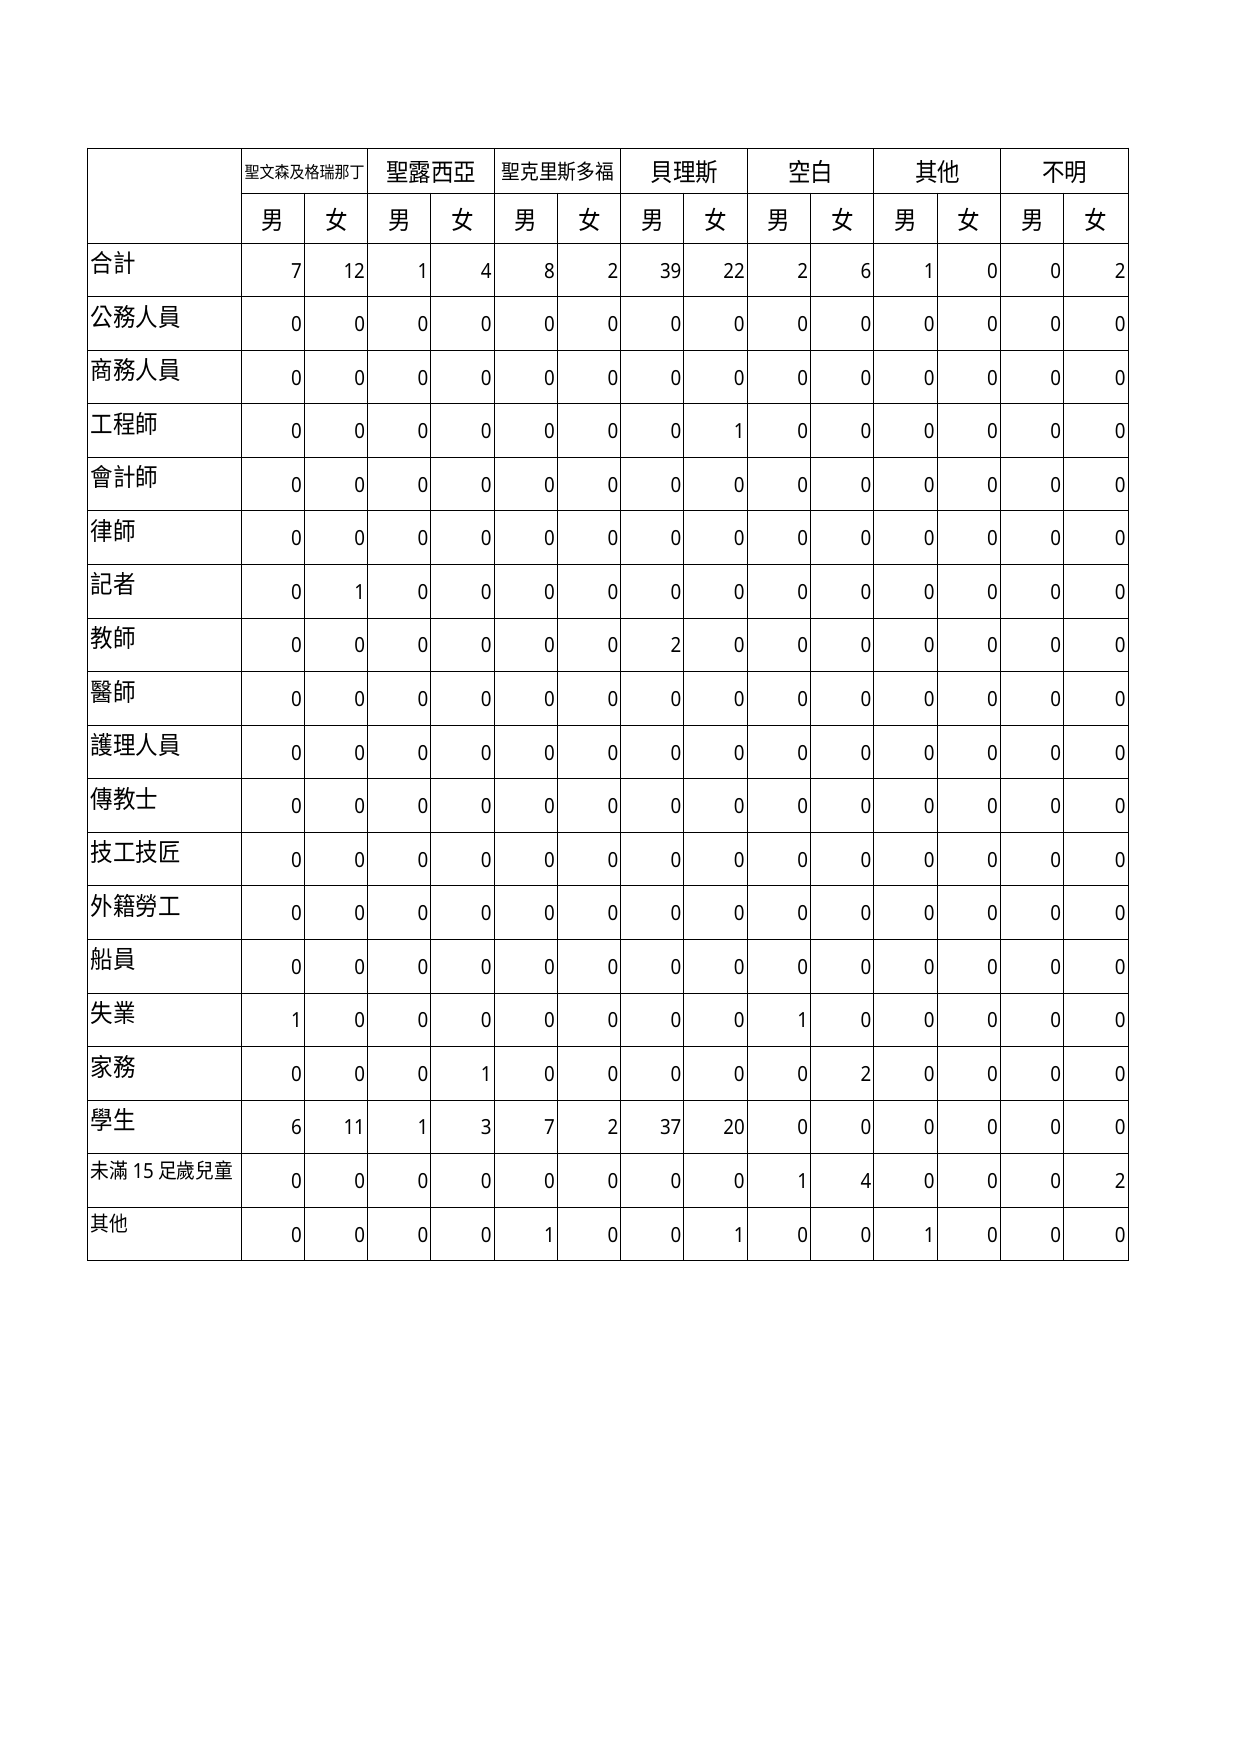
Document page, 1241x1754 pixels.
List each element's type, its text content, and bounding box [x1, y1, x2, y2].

table_cell 0 [495, 619, 557, 671]
table_cell 0 [684, 779, 747, 832]
table_cell 0 [874, 404, 937, 457]
table_cell 0 [1064, 458, 1128, 510]
table_cell 0 [1001, 779, 1063, 832]
table_cell 0 [305, 886, 367, 939]
table_cell 0 [1001, 726, 1063, 778]
table_cell 0 [748, 672, 810, 724]
table_cell 2 [1064, 244, 1128, 296]
table_cell 0 [684, 297, 747, 350]
table_cell 0 [811, 726, 873, 778]
table_cell 0 [431, 726, 494, 778]
table_header 其他 [874, 149, 1000, 193]
table_cell 0 [558, 886, 620, 939]
table_cell 0 [938, 726, 1000, 778]
table_cell 0 [242, 726, 304, 778]
table_cell 0 [305, 672, 367, 724]
table_cell 0 [495, 1154, 557, 1207]
table_cell 男 [368, 194, 430, 243]
table_cell 0 [748, 1101, 810, 1153]
table_cell 0 [368, 833, 430, 885]
table_cell 男 [495, 194, 557, 243]
table_cell 0 [684, 672, 747, 724]
table_cell 0 [874, 1047, 937, 1099]
table_cell 0 [811, 940, 873, 992]
table_cell 0 [938, 297, 1000, 350]
table_cell 0 [431, 619, 494, 671]
table_cell 0 [495, 458, 557, 510]
table_cell 0 [621, 511, 683, 564]
table_cell 0 [621, 672, 683, 724]
table_cell 0 [558, 351, 620, 403]
table_cell 0 [495, 779, 557, 832]
table_cell 0 [242, 351, 304, 403]
table_cell 0 [874, 886, 937, 939]
table_cell 1 [431, 1047, 494, 1099]
table_cell 0 [305, 351, 367, 403]
table_cell 0 [368, 1047, 430, 1099]
table_cell 8 [495, 244, 557, 296]
table_cell 0 [938, 994, 1000, 1046]
table_cell 0 [1001, 940, 1063, 992]
table_cell 0 [368, 351, 430, 403]
table_cell 0 [1064, 351, 1128, 403]
table_cell 0 [305, 726, 367, 778]
table_cell 0 [495, 833, 557, 885]
table_cell 0 [684, 994, 747, 1046]
table_cell 0 [1001, 458, 1063, 510]
table_cell 0 [748, 458, 810, 510]
table_cell 0 [242, 619, 304, 671]
table_cell 0 [938, 619, 1000, 671]
table_cell 0 [1064, 940, 1128, 992]
table_cell 22 [684, 244, 747, 296]
table_cell 0 [621, 994, 683, 1046]
table_cell 0 [684, 833, 747, 885]
table_cell 男 [242, 194, 304, 243]
table_cell 0 [811, 994, 873, 1046]
table_cell 0 [242, 886, 304, 939]
table_cell 0 [558, 1208, 620, 1260]
table_cell 0 [874, 565, 937, 617]
table_cell 0 [1001, 1047, 1063, 1099]
table_cell 0 [938, 511, 1000, 564]
table_cell 1 [368, 1101, 430, 1153]
table_cell 家務 [88, 1047, 241, 1099]
table_cell 0 [431, 351, 494, 403]
table_cell 0 [811, 672, 873, 724]
table_cell 0 [431, 297, 494, 350]
table_cell 0 [748, 511, 810, 564]
table_cell 0 [305, 1208, 367, 1260]
table_cell 0 [305, 940, 367, 992]
table_cell 6 [242, 1101, 304, 1153]
table_cell 0 [431, 565, 494, 617]
table_cell 3 [431, 1101, 494, 1153]
table_cell 醫師 [88, 672, 241, 724]
table_cell 0 [621, 458, 683, 510]
table_cell 0 [242, 297, 304, 350]
table_cell 0 [874, 726, 937, 778]
table_cell 女 [811, 194, 873, 243]
table_cell 商務人員 [88, 351, 241, 403]
table_cell 0 [368, 726, 430, 778]
table_cell 0 [305, 297, 367, 350]
table_cell 0 [748, 726, 810, 778]
table_cell 0 [811, 297, 873, 350]
table_cell 0 [558, 1154, 620, 1207]
table_cell 0 [874, 940, 937, 992]
table_cell 20 [684, 1101, 747, 1153]
table_cell 失業 [88, 994, 241, 1046]
table_cell 0 [368, 404, 430, 457]
table_cell 0 [938, 1208, 1000, 1260]
table_cell 37 [621, 1101, 683, 1153]
table_cell 女 [1064, 194, 1128, 243]
table_cell 0 [558, 1047, 620, 1099]
table_cell 0 [368, 619, 430, 671]
table_cell 0 [1001, 1208, 1063, 1260]
table_cell 1 [242, 994, 304, 1046]
table_cell 0 [242, 779, 304, 832]
table_cell 2 [1064, 1154, 1128, 1207]
table_cell 0 [938, 565, 1000, 617]
table_cell 0 [684, 940, 747, 992]
table_cell 記者 [88, 565, 241, 617]
table_cell 0 [621, 886, 683, 939]
table_cell 0 [1064, 1101, 1128, 1153]
table_cell 1 [368, 244, 430, 296]
table_cell 0 [621, 1208, 683, 1260]
table_cell 0 [684, 619, 747, 671]
table_cell 0 [431, 1208, 494, 1260]
table_cell 0 [874, 297, 937, 350]
table_cell 外籍勞工 [88, 886, 241, 939]
table_cell 0 [368, 886, 430, 939]
table_cell 0 [1064, 779, 1128, 832]
table_cell 0 [242, 458, 304, 510]
table_cell 0 [811, 511, 873, 564]
table_cell 11 [305, 1101, 367, 1153]
table_cell 其他 [88, 1208, 241, 1260]
table_cell 0 [1001, 994, 1063, 1046]
table_cell 0 [242, 1047, 304, 1099]
table_cell 護理人員 [88, 726, 241, 778]
table_cell 0 [1001, 833, 1063, 885]
table_cell 0 [1001, 297, 1063, 350]
table_cell 0 [938, 1101, 1000, 1153]
table_cell 0 [242, 833, 304, 885]
table_cell 0 [1064, 1047, 1128, 1099]
table_cell 0 [874, 619, 937, 671]
table_cell 船員 [88, 940, 241, 992]
table_cell 男 [1001, 194, 1063, 243]
table_cell 0 [748, 779, 810, 832]
table_cell 0 [242, 565, 304, 617]
table_cell 1 [748, 994, 810, 1046]
table_cell 0 [242, 672, 304, 724]
table_cell 0 [874, 351, 937, 403]
table_cell 0 [495, 1047, 557, 1099]
table_cell 0 [811, 565, 873, 617]
table_cell 0 [938, 886, 1000, 939]
table_cell 7 [495, 1101, 557, 1153]
table_cell 0 [558, 833, 620, 885]
table_cell 4 [811, 1154, 873, 1207]
table_cell 0 [242, 404, 304, 457]
table_header 不明 [1001, 149, 1128, 193]
table_cell 1 [684, 404, 747, 457]
table_cell 0 [558, 404, 620, 457]
table_cell 男 [621, 194, 683, 243]
table_cell 2 [558, 1101, 620, 1153]
table_cell 0 [684, 1154, 747, 1207]
table_cell 0 [558, 940, 620, 992]
table_cell 0 [368, 297, 430, 350]
table_cell 0 [1064, 886, 1128, 939]
table_cell 2 [811, 1047, 873, 1099]
table_cell 0 [938, 833, 1000, 885]
table_cell 0 [558, 297, 620, 350]
table_cell 1 [874, 244, 937, 296]
table_cell 0 [684, 726, 747, 778]
table_cell 1 [495, 1208, 557, 1260]
table_cell 0 [368, 565, 430, 617]
table_cell 0 [305, 404, 367, 457]
table_cell 0 [558, 458, 620, 510]
table_cell 0 [1001, 1154, 1063, 1207]
table_cell 0 [495, 886, 557, 939]
table_cell 7 [242, 244, 304, 296]
table_cell 律師 [88, 511, 241, 564]
table_cell 0 [558, 511, 620, 564]
table_header 空白 [748, 149, 873, 193]
table_cell 0 [748, 1047, 810, 1099]
table_cell 0 [874, 1101, 937, 1153]
table_cell 0 [748, 619, 810, 671]
table_cell 1 [874, 1208, 937, 1260]
table_cell 0 [684, 1047, 747, 1099]
table_cell 0 [431, 1154, 494, 1207]
table_cell 0 [1001, 565, 1063, 617]
table_cell 女 [938, 194, 1000, 243]
table_cell 0 [621, 779, 683, 832]
table_cell 0 [1001, 244, 1063, 296]
table_cell 0 [431, 511, 494, 564]
table_cell 女 [558, 194, 620, 243]
table_cell 0 [431, 886, 494, 939]
table_cell 0 [1001, 672, 1063, 724]
table_cell 12 [305, 244, 367, 296]
table_cell 女 [684, 194, 747, 243]
table_cell 0 [1064, 672, 1128, 724]
table_cell 0 [938, 779, 1000, 832]
table_cell 0 [621, 565, 683, 617]
table_cell 0 [621, 1047, 683, 1099]
table_cell 0 [431, 458, 494, 510]
table_cell 合計 [88, 244, 241, 296]
table_header 聖露西亞 [368, 149, 494, 193]
table_cell 0 [748, 886, 810, 939]
table_cell 0 [748, 565, 810, 617]
table_cell 0 [1001, 404, 1063, 457]
table_cell 0 [242, 1208, 304, 1260]
table_cell 0 [431, 672, 494, 724]
table_cell 0 [621, 297, 683, 350]
table_cell 傳教士 [88, 779, 241, 832]
table_cell 0 [495, 940, 557, 992]
table_cell 會計師 [88, 458, 241, 510]
table_cell 0 [242, 511, 304, 564]
table_cell 0 [1064, 511, 1128, 564]
table_cell 0 [368, 940, 430, 992]
table_cell 0 [621, 1154, 683, 1207]
table_cell 男 [748, 194, 810, 243]
table_cell 0 [495, 351, 557, 403]
table_cell 0 [1001, 511, 1063, 564]
table_cell 0 [1064, 994, 1128, 1046]
table_cell 39 [621, 244, 683, 296]
table_cell 0 [748, 351, 810, 403]
table_cell 0 [938, 1047, 1000, 1099]
table_cell 0 [305, 779, 367, 832]
table_cell 0 [1001, 351, 1063, 403]
table_cell 0 [242, 940, 304, 992]
table_cell 0 [748, 297, 810, 350]
table_cell 0 [811, 1208, 873, 1260]
table_cell 0 [1064, 619, 1128, 671]
table_cell 0 [495, 511, 557, 564]
table_cell 0 [874, 458, 937, 510]
table_cell 0 [621, 351, 683, 403]
table_cell 技工技匠 [88, 833, 241, 885]
table_cell 0 [748, 1208, 810, 1260]
table_cell 0 [874, 994, 937, 1046]
table_cell 0 [938, 940, 1000, 992]
table_cell 6 [811, 244, 873, 296]
table_cell 學生 [88, 1101, 241, 1153]
table_cell 0 [874, 1154, 937, 1207]
table_cell 0 [684, 565, 747, 617]
table_cell 0 [811, 1101, 873, 1153]
table_cell 0 [495, 726, 557, 778]
table_cell 0 [558, 726, 620, 778]
table_cell 0 [368, 779, 430, 832]
table_cell 0 [938, 351, 1000, 403]
table_cell 0 [748, 940, 810, 992]
table_cell 0 [874, 779, 937, 832]
table_cell 0 [495, 672, 557, 724]
table_cell 0 [305, 1154, 367, 1207]
table_cell 0 [684, 458, 747, 510]
table_cell 女 [431, 194, 494, 243]
table_cell 0 [368, 1208, 430, 1260]
table_cell 0 [368, 672, 430, 724]
table_cell 4 [431, 244, 494, 296]
table_cell 0 [1064, 297, 1128, 350]
table_cell 0 [305, 511, 367, 564]
table_cell 0 [684, 511, 747, 564]
table_cell 0 [1064, 1208, 1128, 1260]
table_cell 0 [305, 619, 367, 671]
table_cell 0 [684, 886, 747, 939]
table_cell 0 [1064, 404, 1128, 457]
table_cell 0 [811, 779, 873, 832]
table_cell 0 [938, 458, 1000, 510]
table_cell 0 [368, 511, 430, 564]
table_cell 工程師 [88, 404, 241, 457]
table_cell 女 [305, 194, 367, 243]
table_cell 0 [811, 458, 873, 510]
table_cell 未滿15足歲兒童 [88, 1154, 241, 1207]
table_cell 0 [811, 404, 873, 457]
table_cell 0 [1064, 726, 1128, 778]
table_cell 0 [305, 833, 367, 885]
table_cell 0 [1064, 565, 1128, 617]
table_cell 1 [305, 565, 367, 617]
table_cell 0 [938, 672, 1000, 724]
table_cell 0 [748, 404, 810, 457]
table_cell 0 [558, 994, 620, 1046]
table_cell 0 [558, 779, 620, 832]
table_header 聖克里斯多福 [495, 149, 620, 193]
table_cell 0 [811, 351, 873, 403]
table_cell 2 [748, 244, 810, 296]
table_cell 0 [874, 672, 937, 724]
table_cell 0 [1001, 886, 1063, 939]
table_cell 0 [1001, 1101, 1063, 1153]
table_cell 0 [368, 458, 430, 510]
table_cell 公務人員 [88, 297, 241, 350]
table_cell 0 [305, 994, 367, 1046]
table_cell 0 [305, 458, 367, 510]
table_cell 0 [495, 565, 557, 617]
table_cell 0 [431, 833, 494, 885]
table_cell 1 [748, 1154, 810, 1207]
table_cell 0 [811, 833, 873, 885]
table_cell 0 [621, 833, 683, 885]
table_cell 0 [368, 1154, 430, 1207]
table_cell 教師 [88, 619, 241, 671]
table_cell 0 [938, 1154, 1000, 1207]
table_cell 0 [305, 1047, 367, 1099]
table_cell 0 [1064, 833, 1128, 885]
table_cell 0 [811, 619, 873, 671]
table_cell 0 [495, 297, 557, 350]
table_cell 2 [558, 244, 620, 296]
table_cell 0 [874, 833, 937, 885]
table_header 貝理斯 [621, 149, 747, 193]
table_cell 1 [684, 1208, 747, 1260]
table_cell 0 [242, 1154, 304, 1207]
table_cell 0 [938, 404, 1000, 457]
table_cell 0 [748, 833, 810, 885]
table_cell 0 [431, 940, 494, 992]
table_cell 0 [621, 404, 683, 457]
table_cell 0 [1001, 619, 1063, 671]
table_cell 0 [874, 511, 937, 564]
table_cell 0 [495, 404, 557, 457]
table_cell 0 [368, 994, 430, 1046]
table_header 聖文森及格瑞那丁 [242, 149, 367, 193]
table_cell 男 [874, 194, 937, 243]
table_cell 0 [431, 404, 494, 457]
table_cell 0 [495, 994, 557, 1046]
table_cell 0 [621, 940, 683, 992]
table_header [88, 149, 241, 243]
table_cell 2 [621, 619, 683, 671]
table_cell 0 [684, 351, 747, 403]
table_cell 0 [621, 726, 683, 778]
table_cell 0 [558, 565, 620, 617]
table_cell 0 [431, 994, 494, 1046]
table_cell 0 [558, 619, 620, 671]
table_cell 0 [811, 886, 873, 939]
table_cell 0 [431, 779, 494, 832]
table_cell 0 [558, 672, 620, 724]
table_cell 0 [938, 244, 1000, 296]
